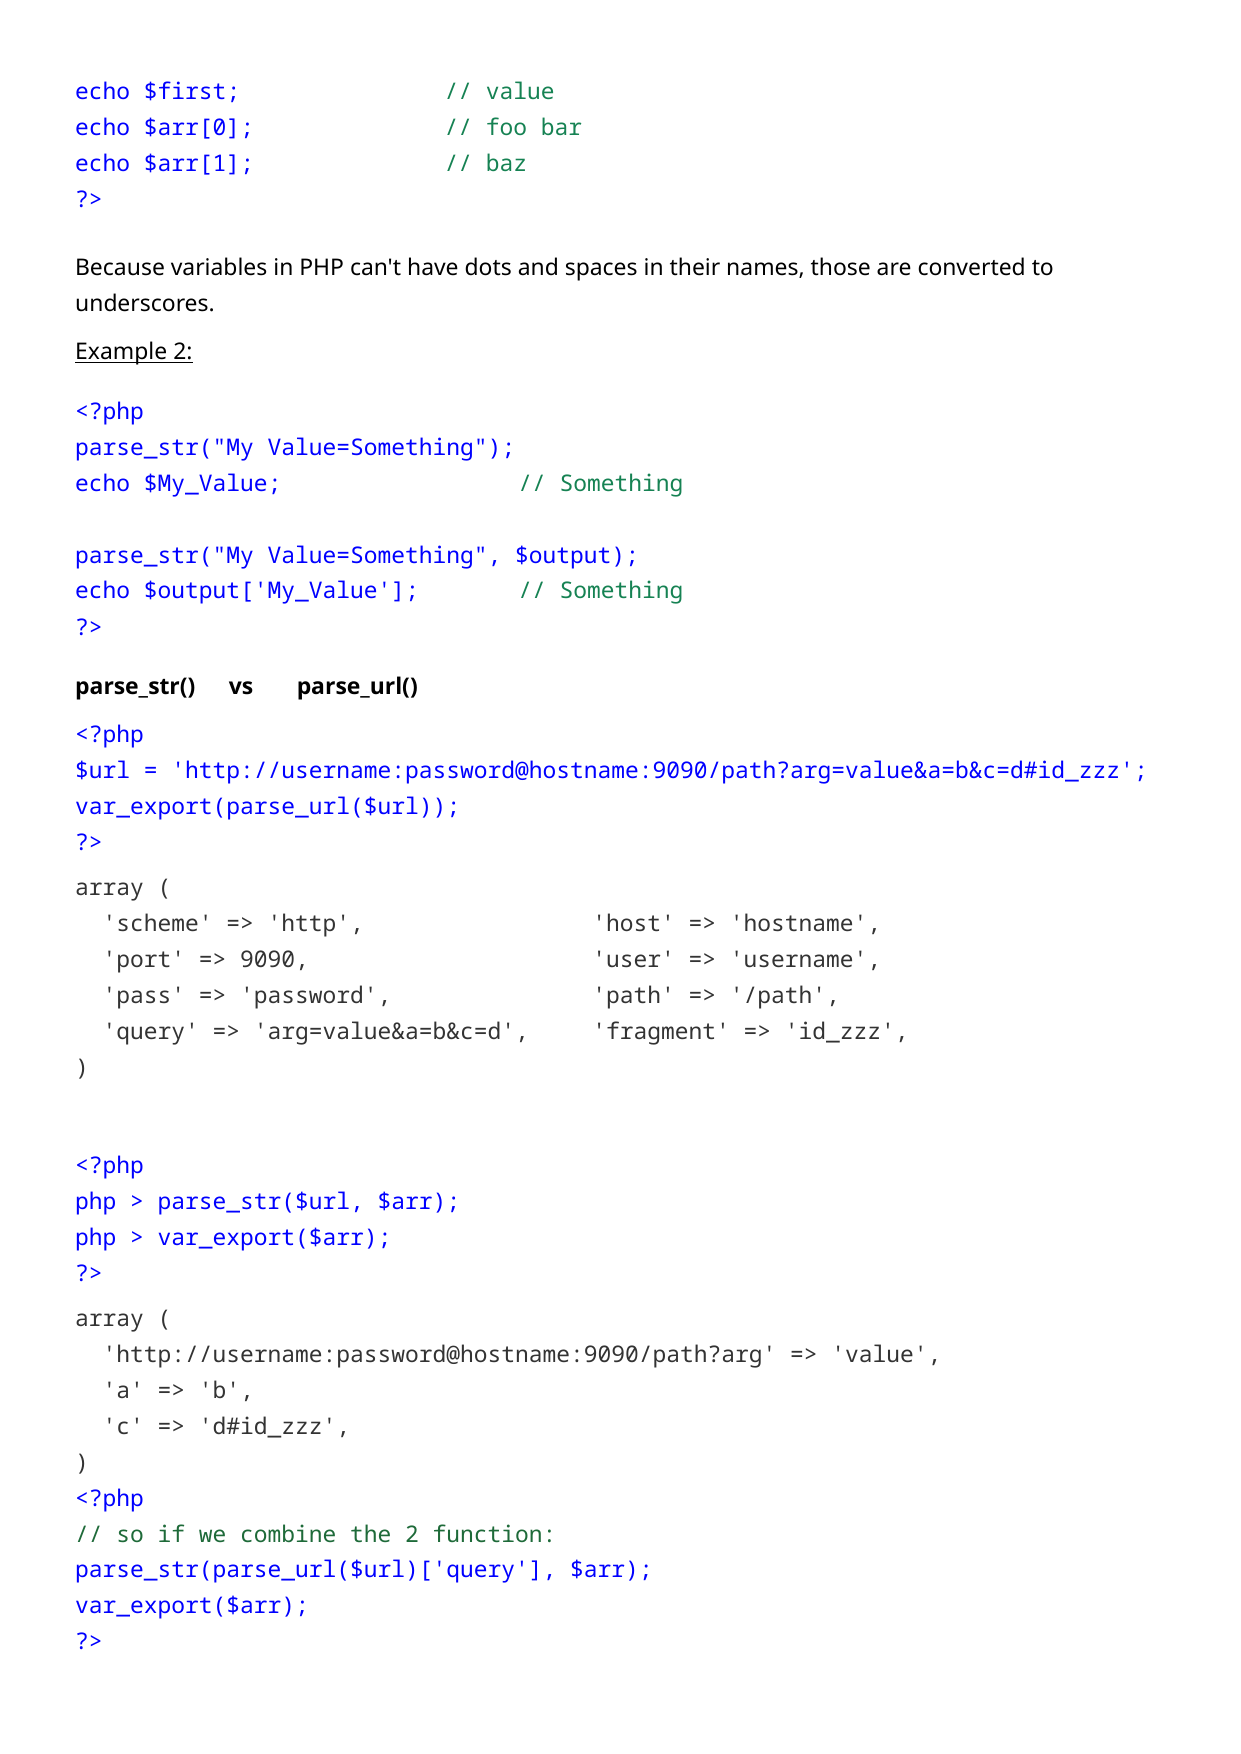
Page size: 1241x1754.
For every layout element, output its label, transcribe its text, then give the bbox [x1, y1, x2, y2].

text <?php [75, 1149, 1166, 1180]
text ) [75, 1446, 1166, 1477]
text $url = 'http://username:password@hostname:9090/path?arg=value&a=b&c=d#id_zzz'; [75, 754, 1166, 785]
text ?> [75, 1625, 1166, 1657]
text <?php [75, 1482, 1166, 1513]
text 'pass' => 'password', 'path' => '/path', [75, 979, 1166, 1010]
text var_export(parse_url($url)); [75, 790, 1166, 821]
text 'c' => 'd#id_zzz', [75, 1410, 1166, 1441]
text Because variables in PHP can't have dots and spaces in their names, those are converted to underscores. [75, 251, 1166, 318]
text ?> [75, 1257, 1166, 1288]
text ) [75, 1051, 1166, 1082]
text 'port' => 9090, 'user' => 'username', [75, 943, 1166, 974]
text array ( [75, 1302, 1166, 1333]
text parse_str() vs parse_url() [75, 670, 1166, 702]
text var_export($arr); [75, 1589, 1166, 1621]
text php > var_export($arr); [75, 1221, 1166, 1252]
text <?php parse_str("My Value=Something"); echo $My_Value; // Something parse_str("My Value=Something", $output); echo $output['My_Value']; // Something ?> [75, 395, 1166, 642]
text parse_str(parse_url($url)['query'], $arr); [75, 1553, 1166, 1585]
text <?php [75, 718, 1166, 749]
text 'query' => 'arg=value&a=b&c=d', 'fragment' => 'id_zzz', [75, 1015, 1166, 1046]
text Example 2: [75, 335, 1166, 366]
text php > parse_str($url, $arr); [75, 1185, 1166, 1216]
text ​// so if we combine the 2 function: [75, 1517, 1166, 1549]
text array ( [75, 871, 1166, 902]
text echo $first; // value echo $arr[0]; // foo bar echo $arr[1]; // baz ?> [75, 75, 1166, 214]
text 'http://username:password@hostname:9090/path?arg' => 'value', [75, 1338, 1166, 1369]
text 'scheme' => 'http', 'host' => 'hostname', [75, 907, 1166, 938]
text 'a' => 'b', [75, 1374, 1166, 1405]
text ?> [75, 826, 1166, 857]
